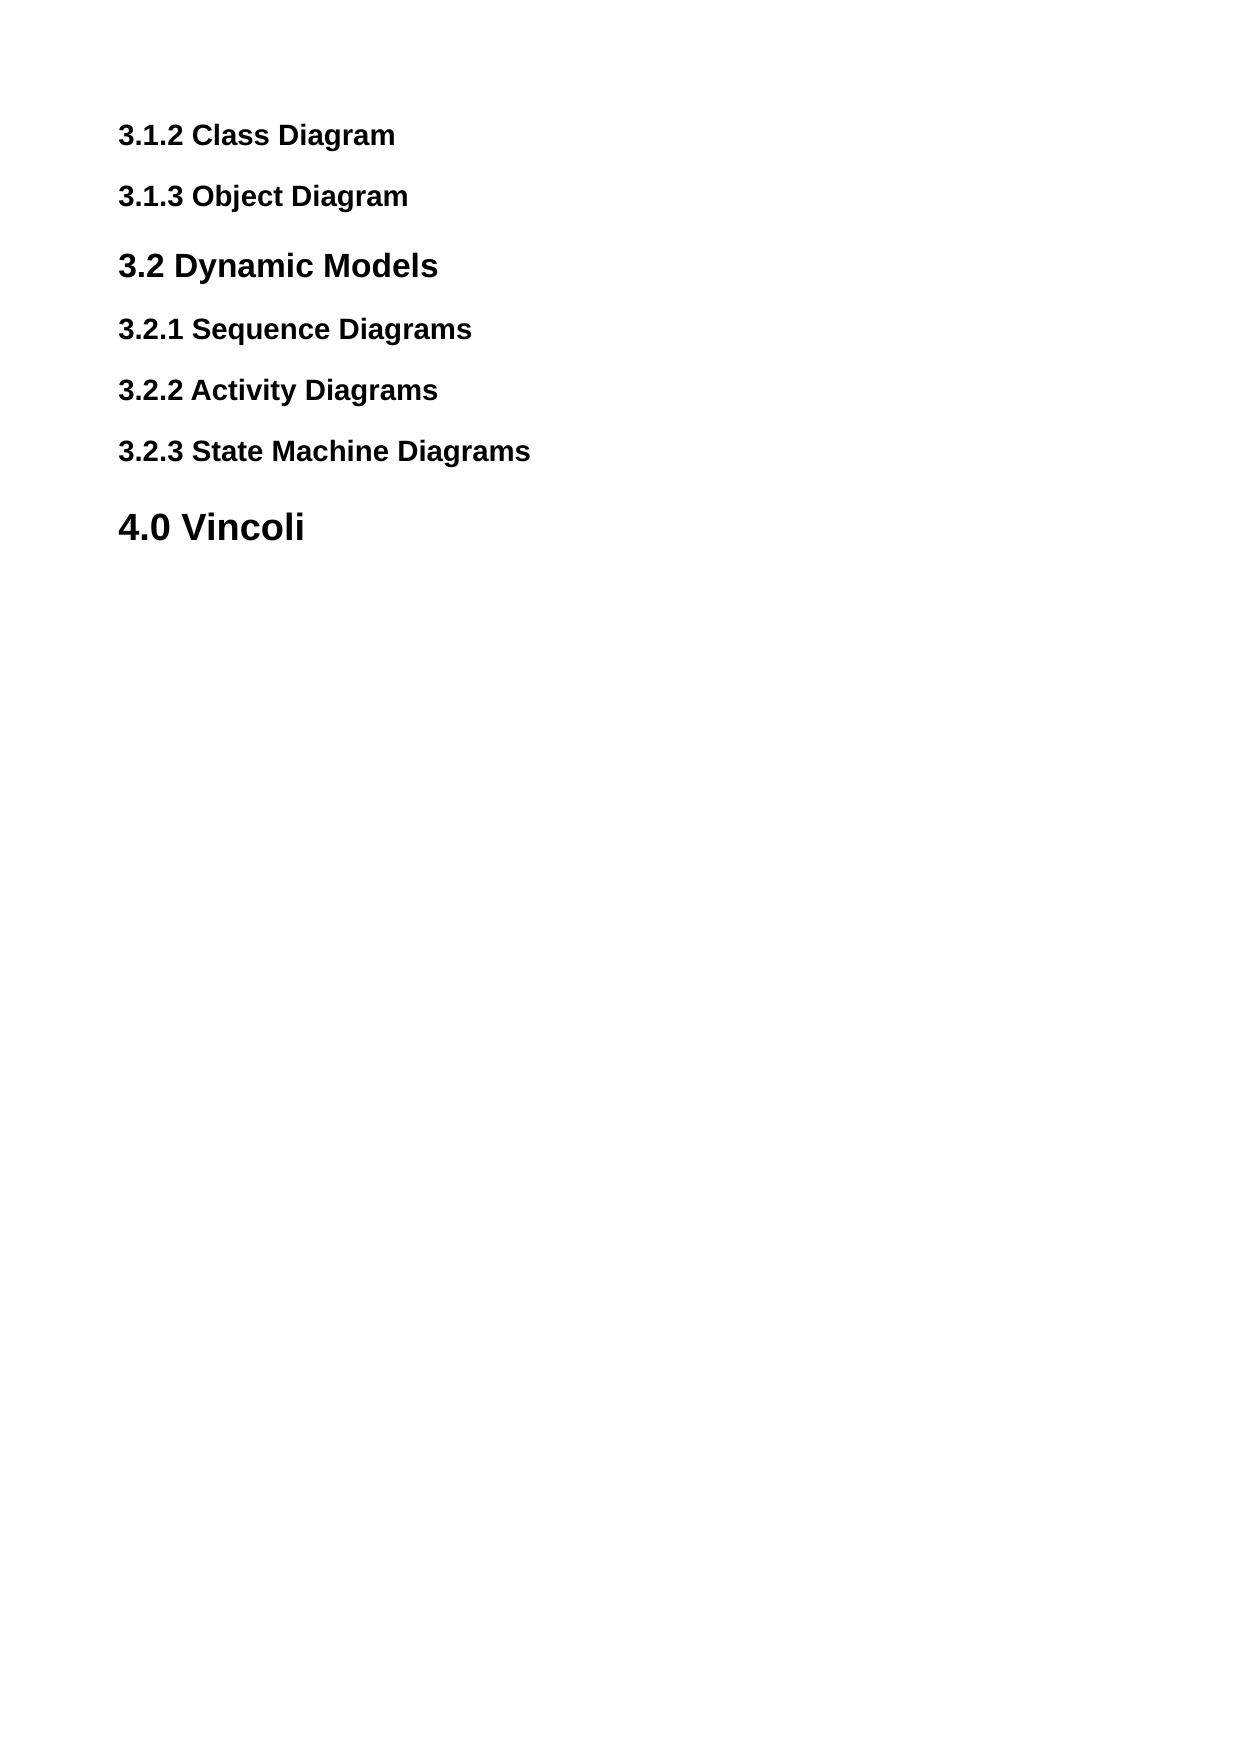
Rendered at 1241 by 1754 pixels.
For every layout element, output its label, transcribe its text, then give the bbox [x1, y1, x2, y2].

subtitle 3.1.2 Class Diagram [118, 118, 1122, 152]
subtitle 3.2.1 Sequence Diagrams [118, 312, 1122, 346]
subtitle 4.0 Vincoli [118, 505, 1122, 548]
subtitle 3.2 Dynamic Models [118, 246, 1122, 285]
subtitle 3.2.3 State Machine Diagrams [118, 433, 1122, 467]
subtitle 3.1.3 Object Diagram [118, 179, 1122, 213]
subtitle 3.2.2 Activity Diagrams [118, 373, 1122, 406]
